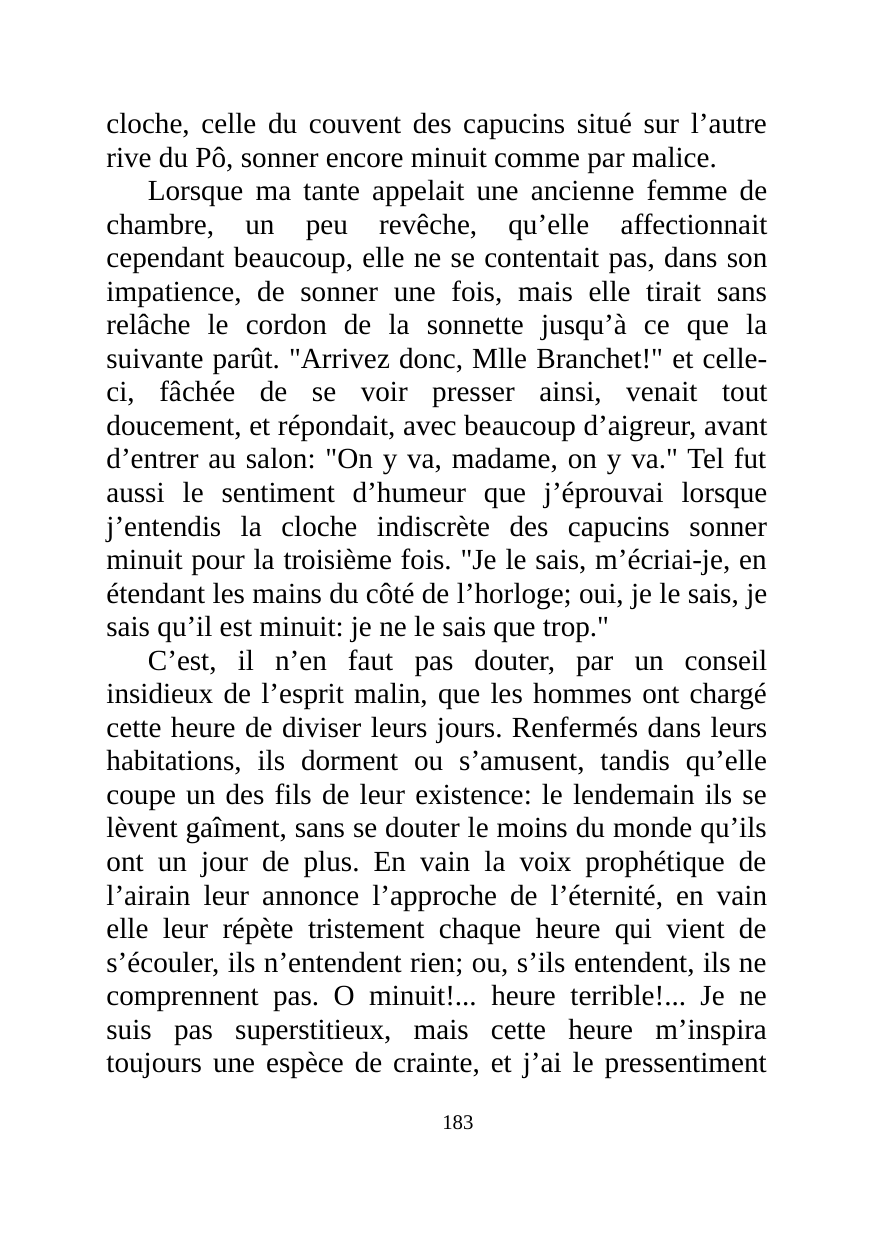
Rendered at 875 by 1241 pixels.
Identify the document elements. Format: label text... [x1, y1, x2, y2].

text C’est, il n’en faut pas douter, par un conseil insidieux de l’esprit malin, que les hommes ont chargé cette heure de diviser leurs jours. Renfermés dans leurs habitations, ils dorment ou s’amusent, tandis qu’elle coupe un des fils de leur existence: le lendemain ils se lèvent gaîment, sans se douter le moins du monde qu’ils ont un jour de plus. En vain la voix prophétique de l’airain leur annonce l’approche de l’éternité, en vain elle leur répète tristement chaque heure qui vient de s’écouler, ils n’entendent rien; ou, s’ils entendent, ils ne comprennent pas. O minuit!... heure terrible!... Je ne suis pas superstitieux, mais cette heure m’inspira toujours une espèce de crainte, et j’ai le pressentiment [106, 643, 768, 1079]
text cloche, celle du couvent des capucins situé sur l’autre rive du Pô, sonner encore minuit comme par malice. [106, 106, 768, 173]
text Lorsque ma tante appelait une ancienne femme de chambre, un peu revêche, qu’elle affectionnait cependant beaucoup, elle ne se contentait pas, dans son impatience, de sonner une fois, mais elle tirait sans relâche le cordon de la sonnette jusqu’à ce que la suivante parût. "Arrivez donc, Mlle Branchet!" et celle-ci, fâchée de se voir presser ainsi, venait tout doucement, et répondait, avec beaucoup d’aigreur, avant d’entrer au salon: "On y va, madame, on y va." Tel fut aussi le sentiment d’humeur que j’éprouvai lorsque j’entendis la cloche indiscrète des capucins sonner minuit pour la troisième fois. "Je le sais, m’écriai-je, en étendant les mains du côté de l’horloge; oui, je le sais, je sais qu’il est minuit: je ne le sais que trop." [106, 173, 768, 643]
